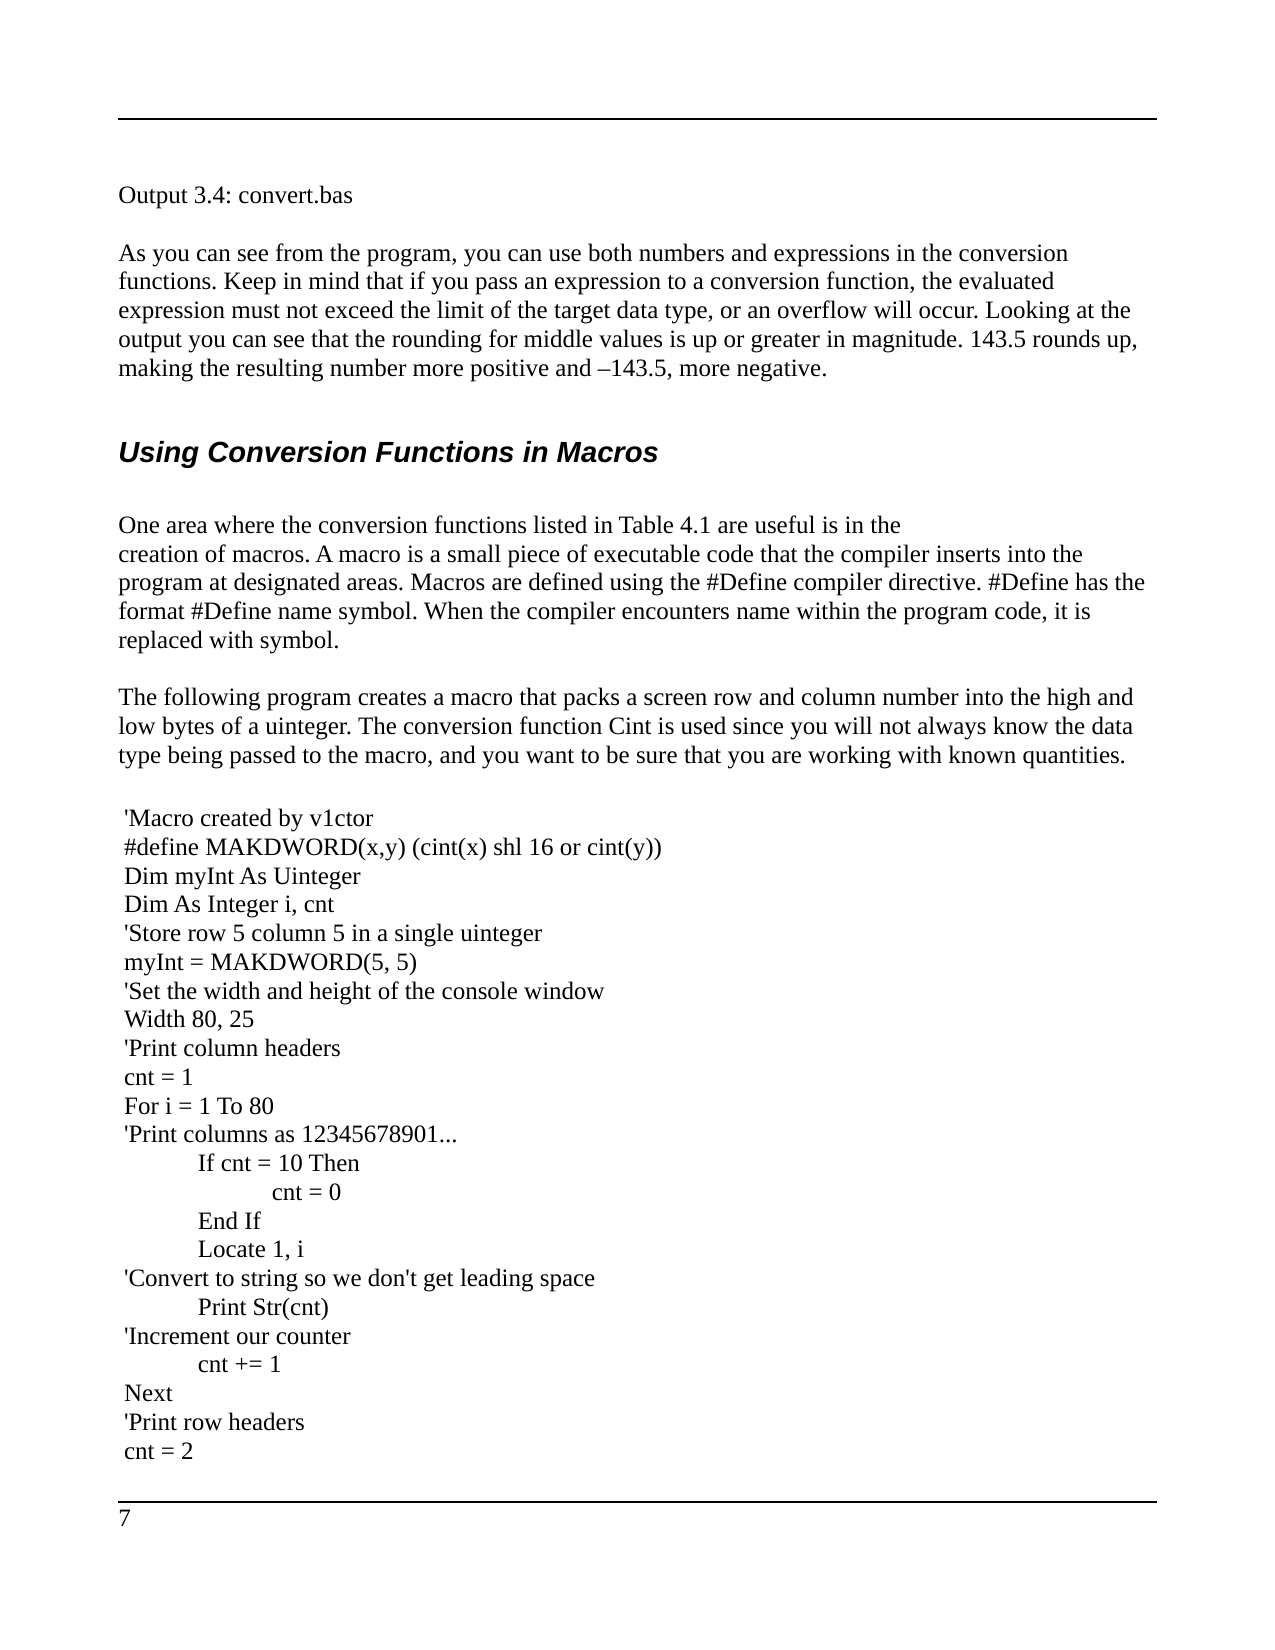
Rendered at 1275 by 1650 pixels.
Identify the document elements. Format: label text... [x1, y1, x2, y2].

table_header 'Macro created by v1ctor #define MAKDWORD(x,y) (cint(x) shl 16 or cint(y)) Dim myInt As Uinteger Dim As Integer i, cnt 'Store row 5 column 5 in a single uinteger myInt = MAKDWORD(5, 5) 'Set the width and height of the console window Width 80, 25 'Print column headers cnt = 1 For i = 1 To 80 'Print columns as 12345678901... If cnt = 10 Then cnt = 0 End If Locate 1, i 'Convert to string so we don't get leading space Print Str(cnt) 'Increment our counter cnt += 1 Next 'Print row headers cnt = 2 [118, 798, 1157, 1470]
text One area where the conversion functions listed in Table 4.1 are useful is in the [118, 510, 1157, 539]
text As you can see from the program, you can use both numbers and expressions in the conversion functions. Keep in mind that if you pass an expression to a conversion function, the evaluated expression must not exceed the limit of the target data type, or an overflow will occur. Looking at the output you can see that the rounding for middle values is up or greater in magnitude. 143.5 rounds up, making the resulting number more positive and –143.5, more negative. [118, 238, 1157, 381]
text creation of macros. A macro is a small piece of executable code that the compiler inserts into the program at designated areas. Macros are defined using the #Define compiler directive. #Define has the format #Define name symbol. When the compiler encounters name within the program code, it is replaced with symbol. [118, 539, 1157, 654]
text Output 3.4: convert.bas [118, 180, 1157, 209]
text The following program creates a macro that packs a screen row and column number into the high and low bytes of a uinteger. The conversion function Cint is used since you will not always know the data type being passed to the macro, and you want to be sure that you are working with known quantities. [118, 682, 1157, 769]
subtitle Using Conversion Functions in Macros [118, 435, 1157, 469]
